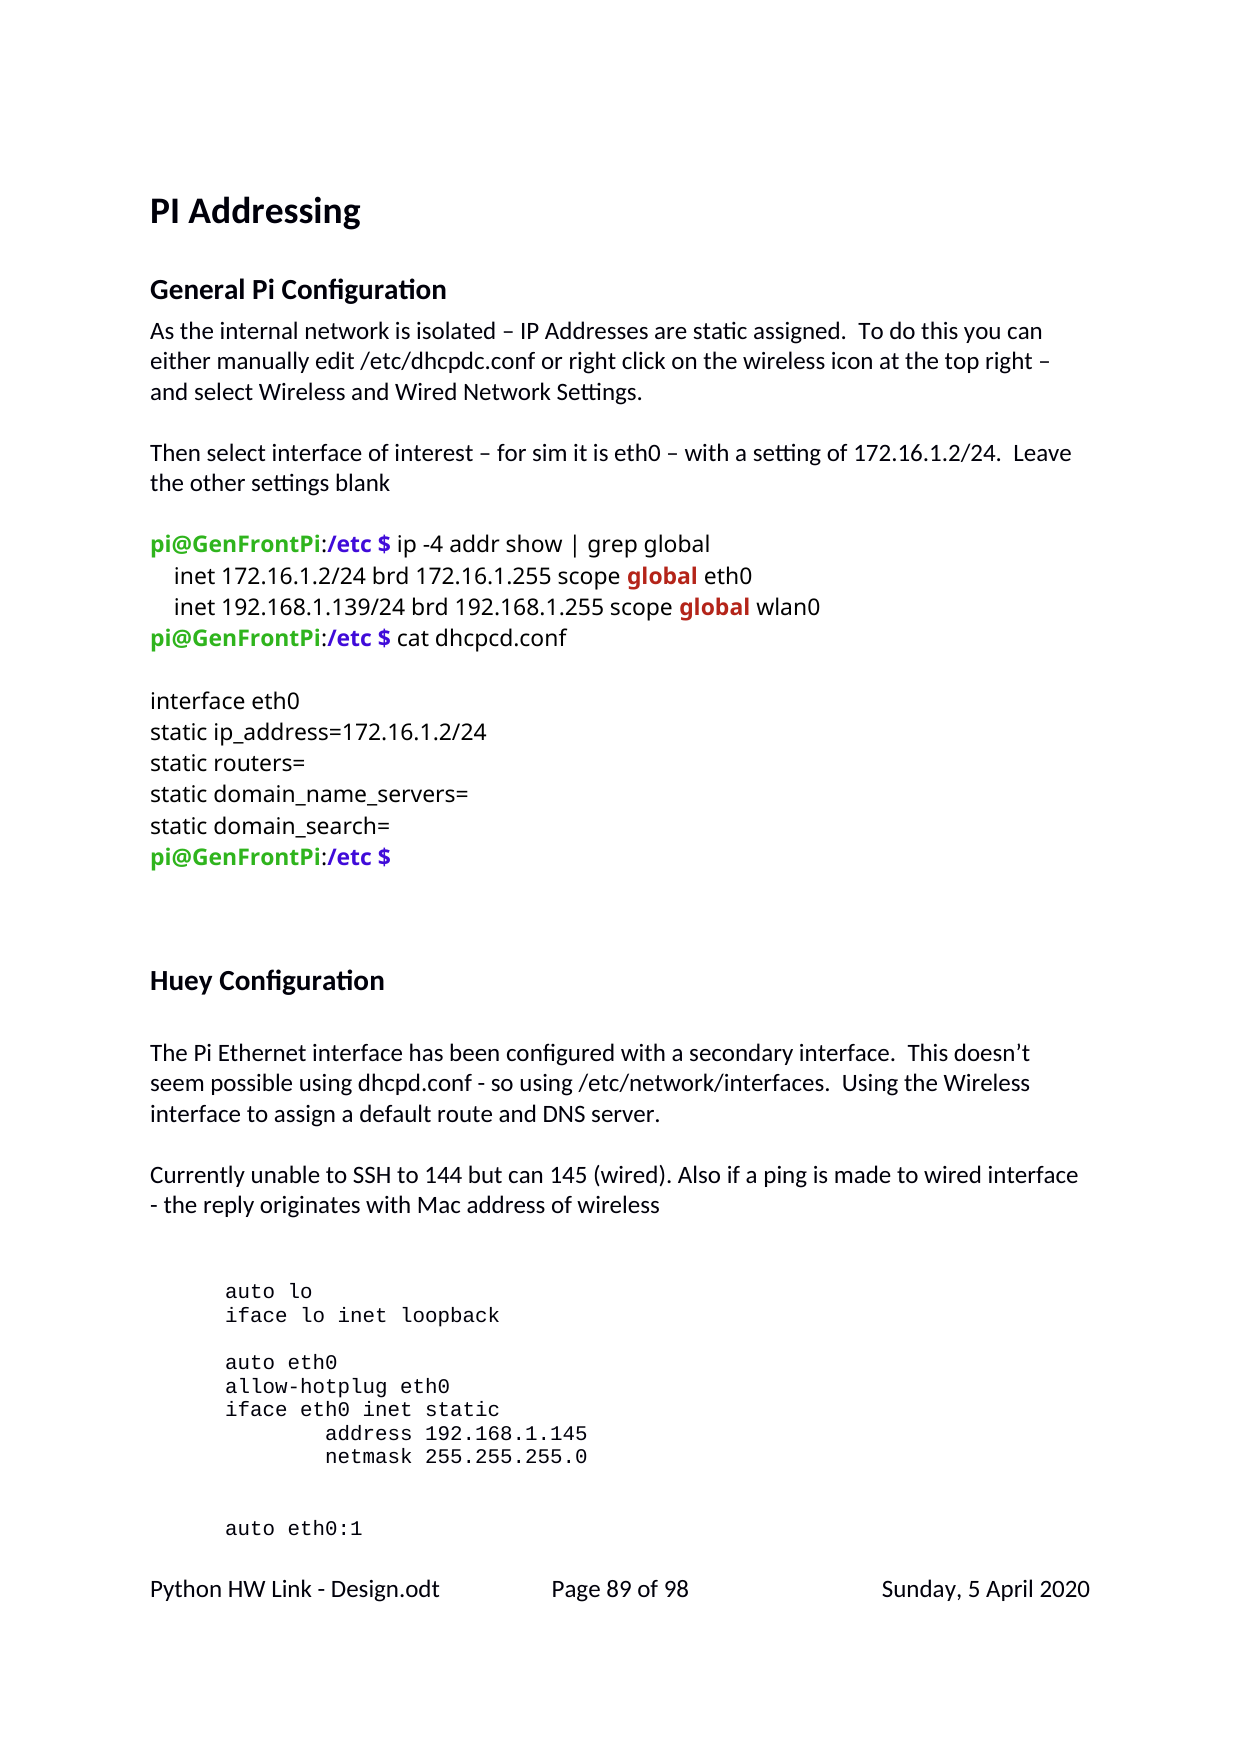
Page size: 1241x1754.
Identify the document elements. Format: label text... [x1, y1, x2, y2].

text pi@GenFrontPi:/etc $ ip -4 addr show | grep global [150, 528, 1090, 560]
text Currently unable to SSH to 144 but can 145 (wired). Also if a ping is made to wired interface - the reply originates with Mac address of wireless [150, 1159, 1090, 1220]
text inet 192.168.1.139/24 brd 192.168.1.255 scope global wlan0 [150, 591, 1090, 622]
text pi@GenFrontPi:/etc $ cat dhcpcd.conf [150, 622, 1090, 653]
text static domain_search= [150, 810, 1090, 841]
subtitle General Pi Configuration [150, 271, 1090, 306]
text interface eth0 [150, 685, 1090, 716]
text Then select interface of interest – for sim it is eth0 – with a setting of 172.16.1.2/24. Leave the other settings blank [150, 437, 1090, 498]
text inet 172.16.1.2/24 brd 172.16.1.255 scope global eth0 [150, 560, 1090, 591]
text As the internal network is isolated – IP Addresses are static assigned. To do this you can either manually edit /etc/dhcpdc.conf or right click on the wireless icon at the top right – and select Wireless and Wired Network Settings. [150, 315, 1090, 406]
text auto lo iface lo inet loopback auto eth0 allow-hotplug eth0 iface eth0 inet static address 192.168.1.145 netmask 255.255.255.0 auto eth0:1 [225, 1251, 1090, 1541]
text The Pi Ethernet interface has been configured with a secondary interface. This doesn’t seem possible using dhcpd.conf - so using /etc/network/interfaces. Using the Wireless interface to assign a default route and DNS server. [150, 1037, 1090, 1128]
subtitle Huey Configuration [150, 962, 1090, 998]
text pi@GenFrontPi:/etc $ [150, 841, 1090, 872]
subtitle PI Addressing [150, 187, 1090, 233]
text static ip_address=172.16.1.2/24 [150, 716, 1090, 747]
text static domain_name_servers= [150, 778, 1090, 810]
text static routers= [150, 747, 1090, 778]
